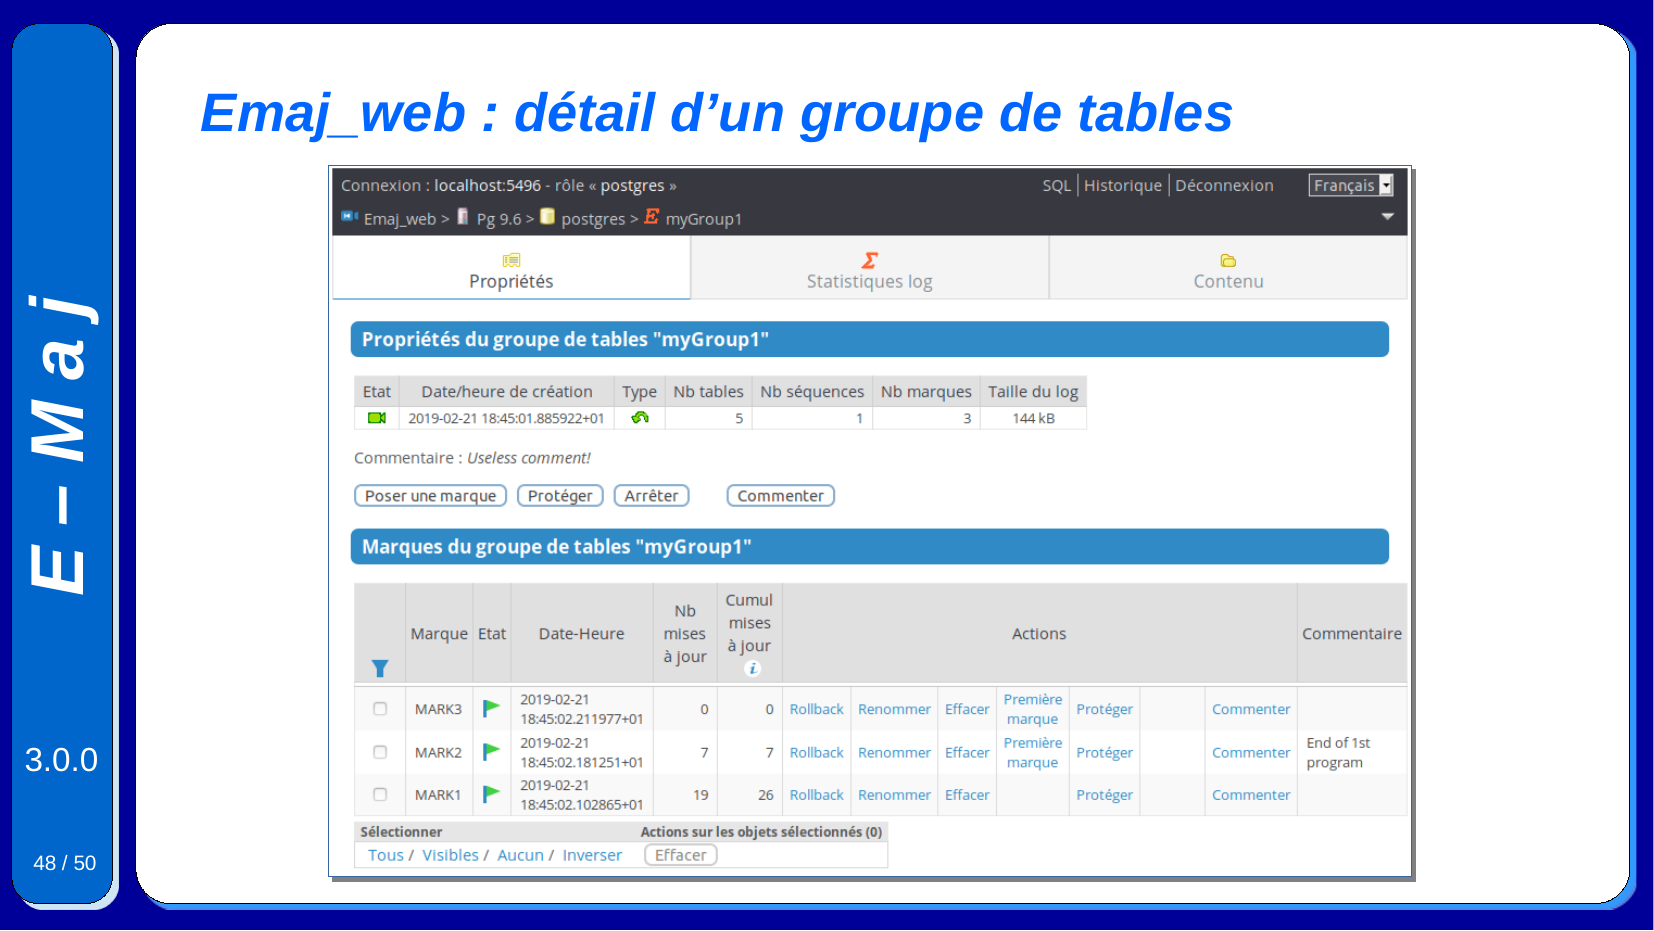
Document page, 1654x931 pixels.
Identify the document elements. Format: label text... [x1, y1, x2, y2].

title Emaj_web : détail d’un groupe de tables [200, 34, 1575, 191]
picture [328, 165, 1412, 877]
